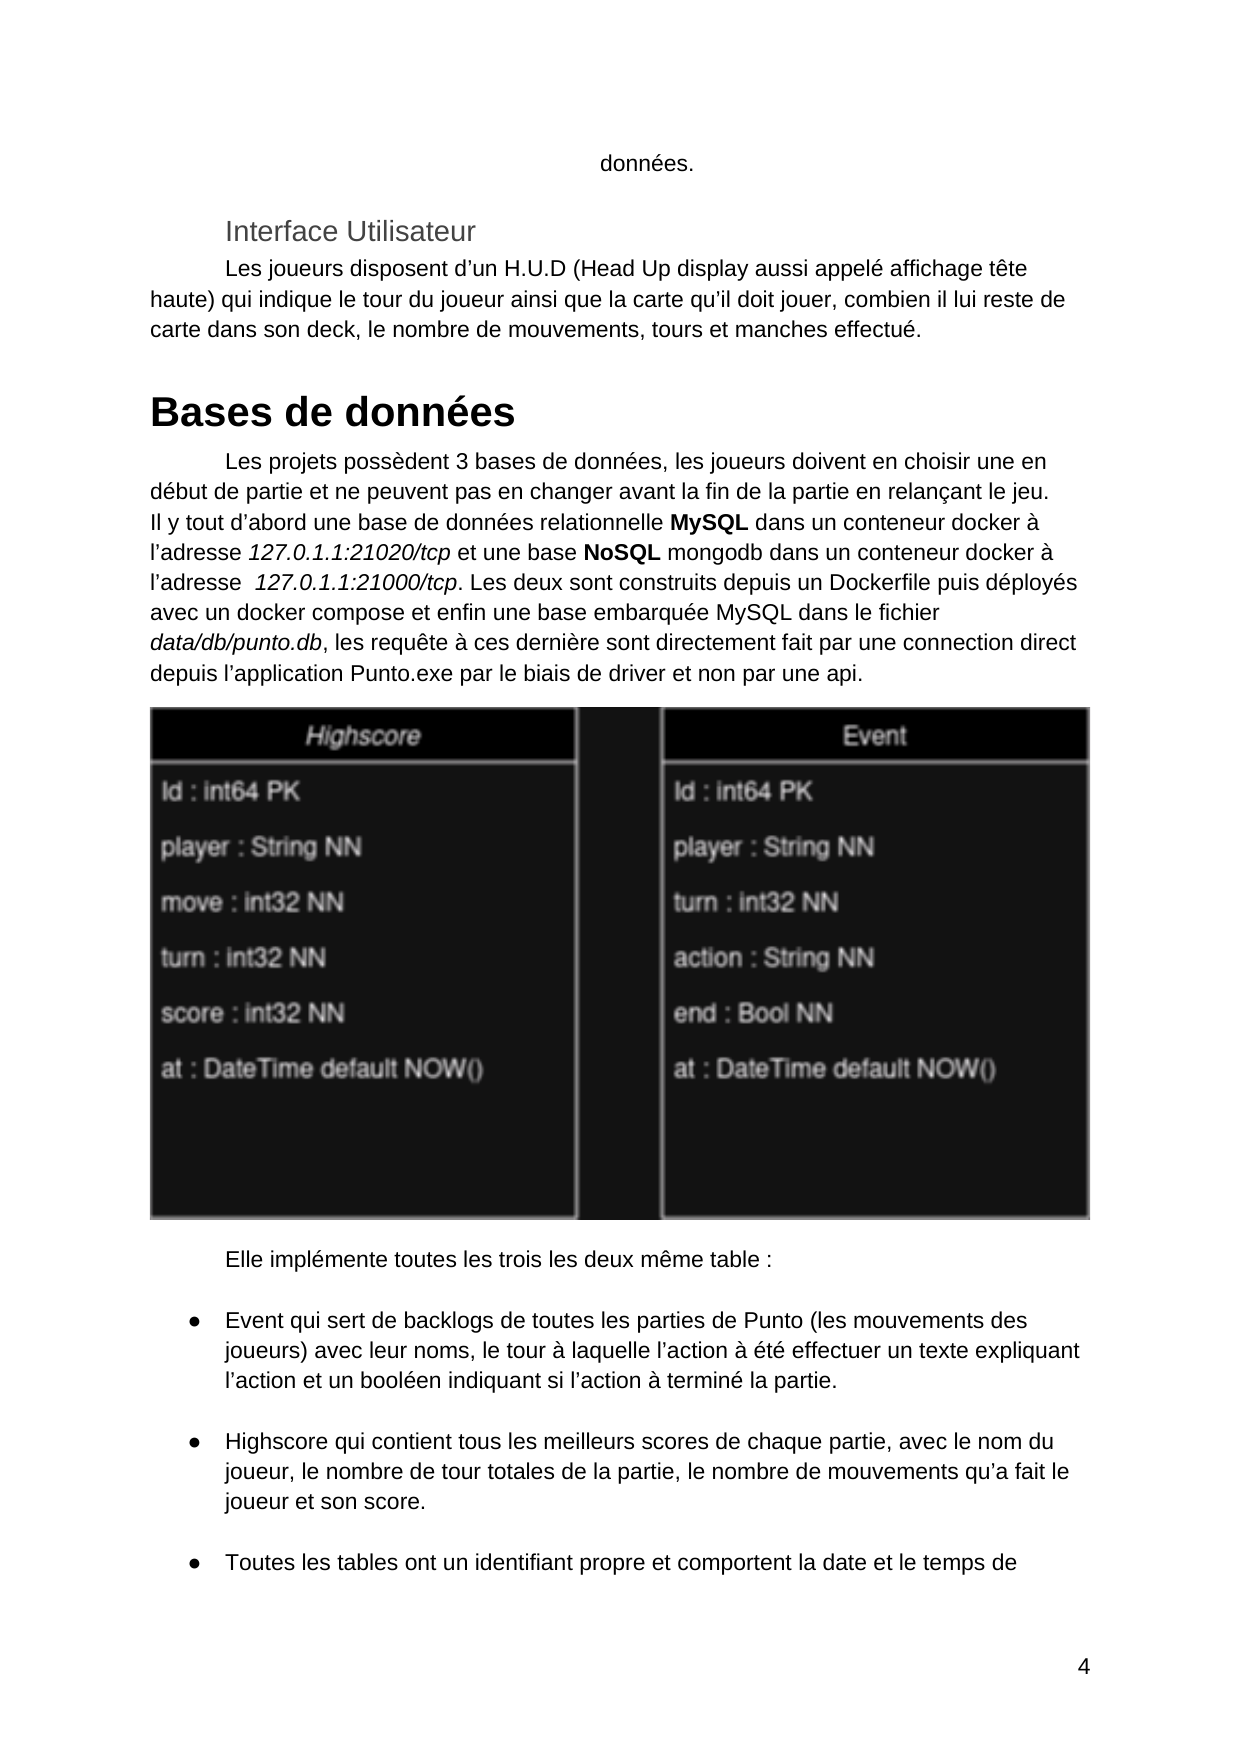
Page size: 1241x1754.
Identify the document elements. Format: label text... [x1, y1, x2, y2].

text Les projets possèdent 3 bases de données, les joueurs doivent en choisir une en début de partie et ne peuvent pas en changer avant la fin de la partie en relançant le jeu. [150, 448, 1090, 505]
list Event qui sert de backlogs de toutes les parties de Punto (les mouvements des joueurs) avec leur noms, le tour à laquelle l’action à été effectuer un texte expliquant l’action et un booléen indiquant si l’action à terminé la partie. [187, 1307, 1090, 1394]
text Elle implémente toutes les trois les deux même table : [150, 1220, 1090, 1273]
subtitle Bases de données [150, 388, 1090, 436]
text Il y tout d’abord une base de données relationnelle MySQL dans un conteneur docker à l’adresse 127.0.1.1:21020/tcp et une base NoSQL mongodb dans un conteneur docker à l’adresse 127.0.1.1:21000/tcp. Les deux sont construits depuis un Dockerfile puis déployés avec un docker compose et enfin une base embarquée MySQL dans le fichier data/db/punto.db, les requête à ces dernière sont directement fait par une connection direct depuis l’application Punto.exe par le biais de driver et non par une api. [150, 508, 1090, 686]
text Les joueurs disposent d’un H.U.D (Head Up display aussi appelé affichage tête haute) qui indique le tour du joueur ainsi que la carte qu’il doit jouer, combien il lui reste de carte dans son deck, le nombre de mouvements, tours et manches effectué. [150, 255, 1090, 342]
subtitle Interface Utilisateur [150, 213, 1090, 247]
list données. [562, 150, 1090, 176]
list Highscore qui contient tous les meilleurs scores de chaque partie, avec le nom du joueur, le nombre de tour totales de la partie, le nombre de mouvements qu’a fait le joueur et son score. [187, 1428, 1090, 1514]
list Toutes les tables ont un identifiant propre et comportent la date et le temps de [187, 1548, 1090, 1575]
picture [149, 707, 1091, 1220]
text [150, 690, 1090, 707]
